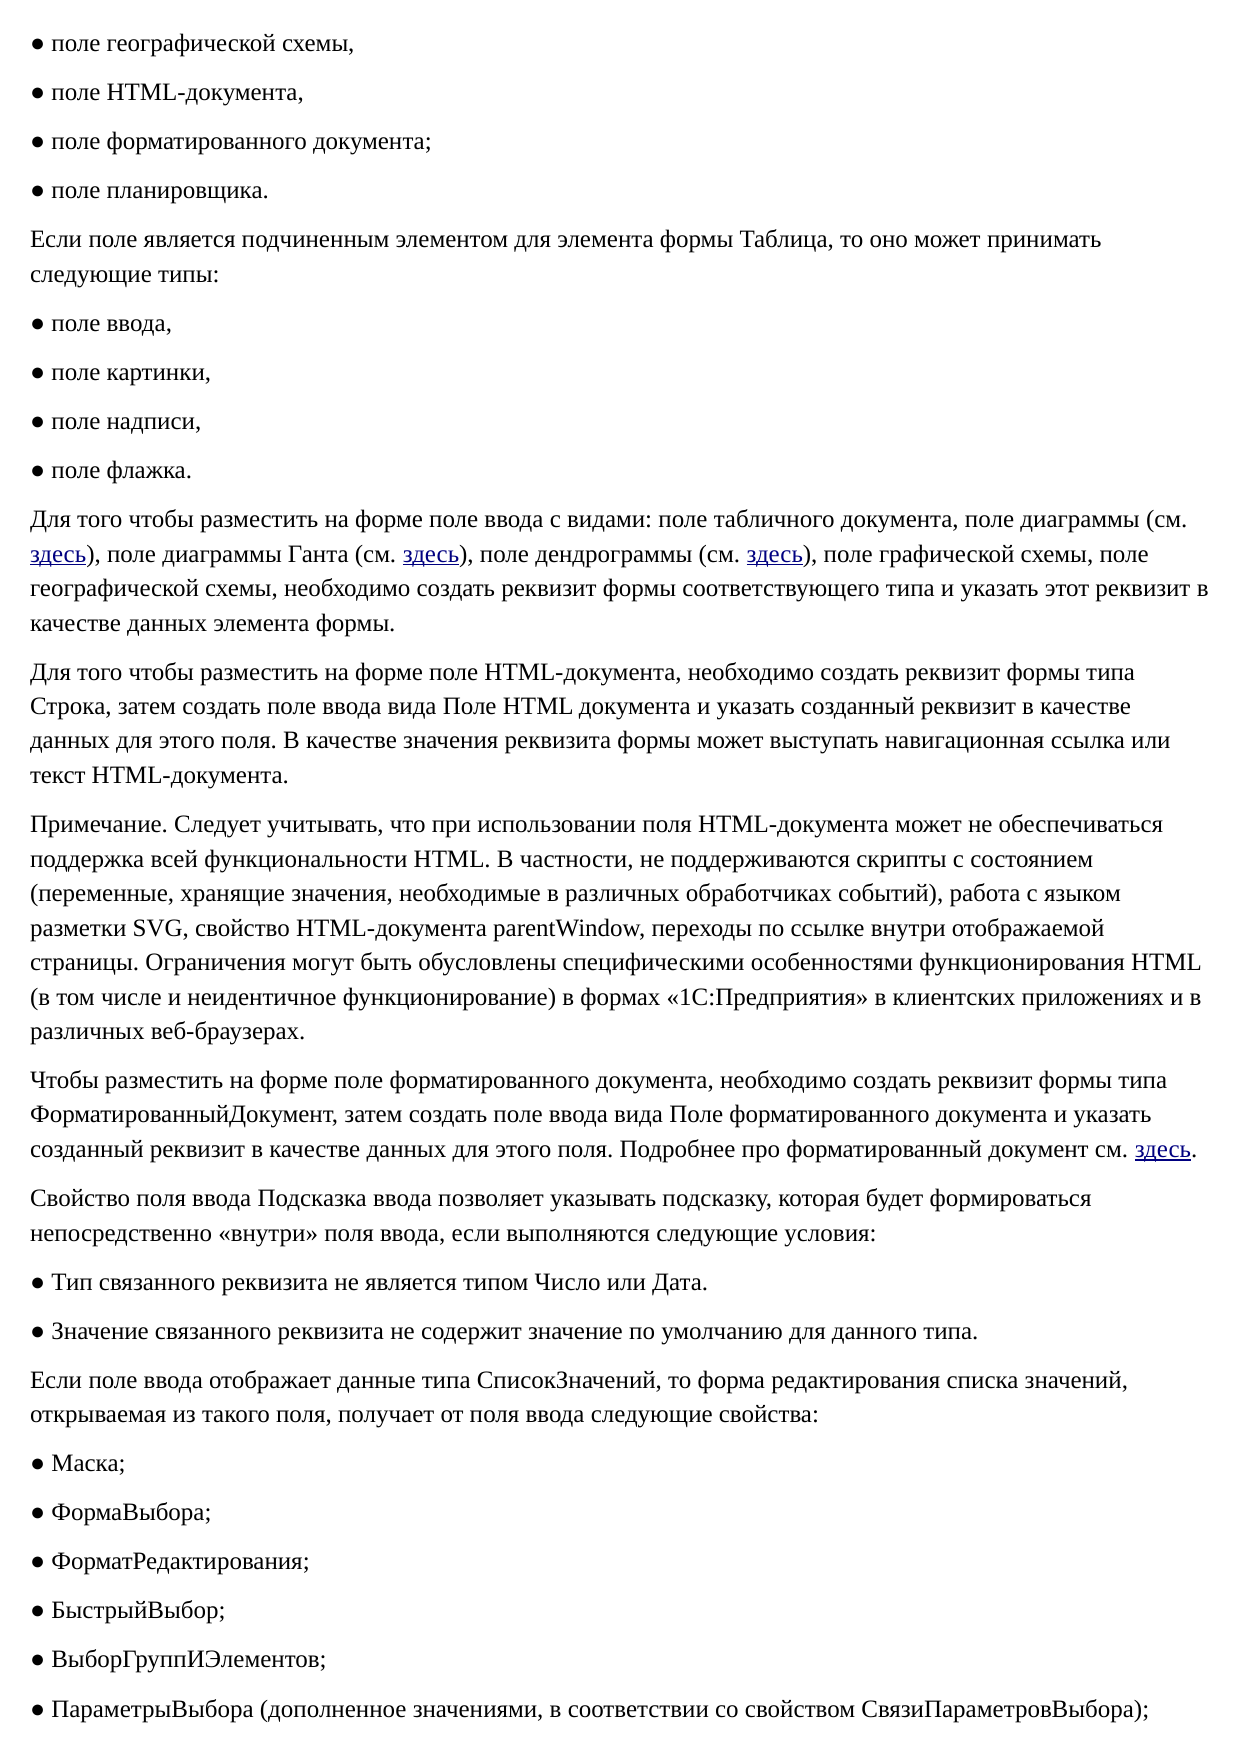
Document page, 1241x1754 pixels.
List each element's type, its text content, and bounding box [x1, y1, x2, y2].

text ● поле форматированного документа; [30, 126, 1211, 155]
text ● Значение связанного реквизита не содержит значение по умолчанию для данного типа. [30, 1316, 1211, 1344]
text ● поле планировщика. [30, 175, 1211, 204]
text ● поле HTML-документа, [30, 77, 1211, 106]
text ● поле флажка. [30, 455, 1211, 484]
text ● поле географической схемы, [30, 28, 1211, 57]
text ● Маска; [30, 1448, 1211, 1477]
text Если поле ввода отображает данные типа СписокЗначений, то форма редактирования списка значений, открываемая из такого поля, получает от поля ввода следующие свойства: [30, 1365, 1211, 1428]
text Для того чтобы разместить на форме поле ввода с видами: поле табличного документа, поле диаграммы (см. здесь), поле диаграммы Ганта (см. здесь), поле дендрограммы (см. здесь), поле графической схемы, поле географической схемы, необходимо создать реквизит формы соответствующего типа и указать этот реквизит в качестве данных элемента формы. [30, 504, 1211, 636]
text ● ВыборГруппИЭлементов; [30, 1644, 1211, 1673]
text ● поле картинки, [30, 357, 1211, 386]
text ● ПараметрыВыбора (дополненное значениями, в соответствии со свойством СвязиПараметровВыбора); [30, 1694, 1211, 1722]
text Примечание. Следует учитывать, что при использовании поля HTML-документа может не обеспечиваться поддержка всей функциональности HTML. В частности, не поддерживаются скрипты с состоянием (переменные, хранящие значения, необходимые в различных обработчиках событий), работа с языком разметки SVG, свойство HTML-документа parentWindow, переходы по ссылке внутри отображаемой страницы. Ограничения могут быть обусловлены специфическими особенностями функционирования HTML (в том числе и неидентичное функционирование) в формах «1С:Предприятия» в клиентских приложениях и в различных веб-браузерах. [30, 809, 1211, 1045]
text Если поле является подчиненным элементом для элемента формы Таблица, то оно может принимать следующие типы: [30, 224, 1211, 288]
text ● Тип связанного реквизита не является типом Число или Дата. [30, 1267, 1211, 1295]
text Для того чтобы разместить на форме поле HTML-документа, необходимо создать реквизит формы типа Строка, затем создать поле ввода вида Поле HTML документа и указать созданный реквизит в качестве данных для этого поля. В качестве значения реквизита формы может выступать навигационная ссылка или текст HTML-документа. [30, 657, 1211, 789]
text ● поле надписи, [30, 406, 1211, 435]
text ● БыстрыйВыбор; [30, 1596, 1211, 1624]
text Чтобы разместить на форме поле форматированного документа, необходимо создать реквизит формы типа ФорматированныйДокумент, затем создать поле ввода вида Поле форматированного документа и указать созданный реквизит в качестве данных для этого поля. Подробнее про форматированный документ см. здесь. [30, 1065, 1211, 1163]
text ● ФормаВыбора; [30, 1497, 1211, 1526]
text Свойство поля ввода Подсказка ввода позволяет указывать подсказку, которая будет формироваться непосредственно «внутри» поля ввода, если выполняются следующие условия: [30, 1183, 1211, 1246]
text ● ФорматРедактирования; [30, 1546, 1211, 1575]
text ● поле ввода, [30, 308, 1211, 337]
